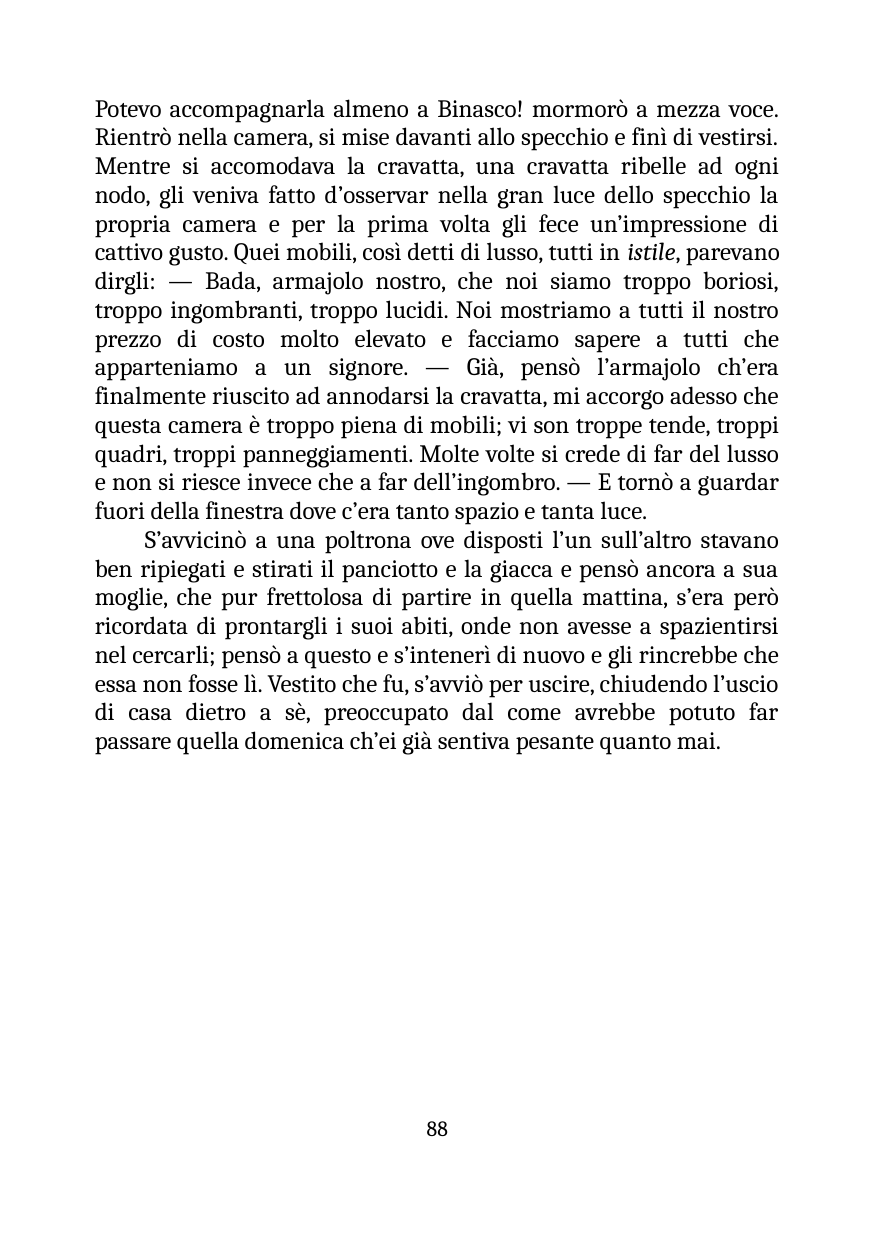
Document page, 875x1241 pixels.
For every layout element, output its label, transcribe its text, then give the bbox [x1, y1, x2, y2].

text S’avvicinò a una poltrona ove disposti l’un sull’altro stavano ben ripiegati e stirati il panciotto e la giacca e pensò ancora a sua moglie, che pur frettolosa di partire in quella mattina, s’era però ricordata di prontargli i suoi abiti, onde non avesse a spazientirsi nel cercarli; pensò a questo e s’intenerì di nuovo e gli rincrebbe che essa non fosse lì. Vestito che fu, s’avviò per uscire, chiudendo l’uscio di casa dietro a sè, preoccupato dal come avrebbe potuto far passare quella domenica ch’ei già sentiva pesante quanto mai. [94, 526, 779, 756]
text Potevo accompagnarla almeno a Binasco! mormorò a mezza voce. Rientrò nella camera, si mise davanti allo specchio e finì di vestirsi. Mentre si accomodava la cravatta, una cravatta ribelle ad ogni nodo, gli veniva fatto d’osservar nella gran luce dello specchio la propria camera e per la prima volta gli fece un’impressione di cattivo gusto. Quei mobili, così detti di lusso, tutti in istile, parevano dirgli: — Bada, armajolo nostro, che noi siamo troppo boriosi, troppo ingombranti, troppo lucidi. Noi mostriamo a tutti il nostro prezzo di costo molto elevato e facciamo sapere a tutti che apparteniamo a un signore. — Già, pensò l’armajolo ch’era finalmente riuscito ad annodarsi la cravatta, mi accorgo adesso che questa camera è troppo piena di mobili; vi son troppe tende, troppi quadri, troppi panneggiamenti. Molte volte si crede di far del lusso e non si riesce invece che a far dell’ingombro. — E tornò a guardar fuori della finestra dove c’era tanto spazio e tanta luce. [94, 94, 779, 526]
